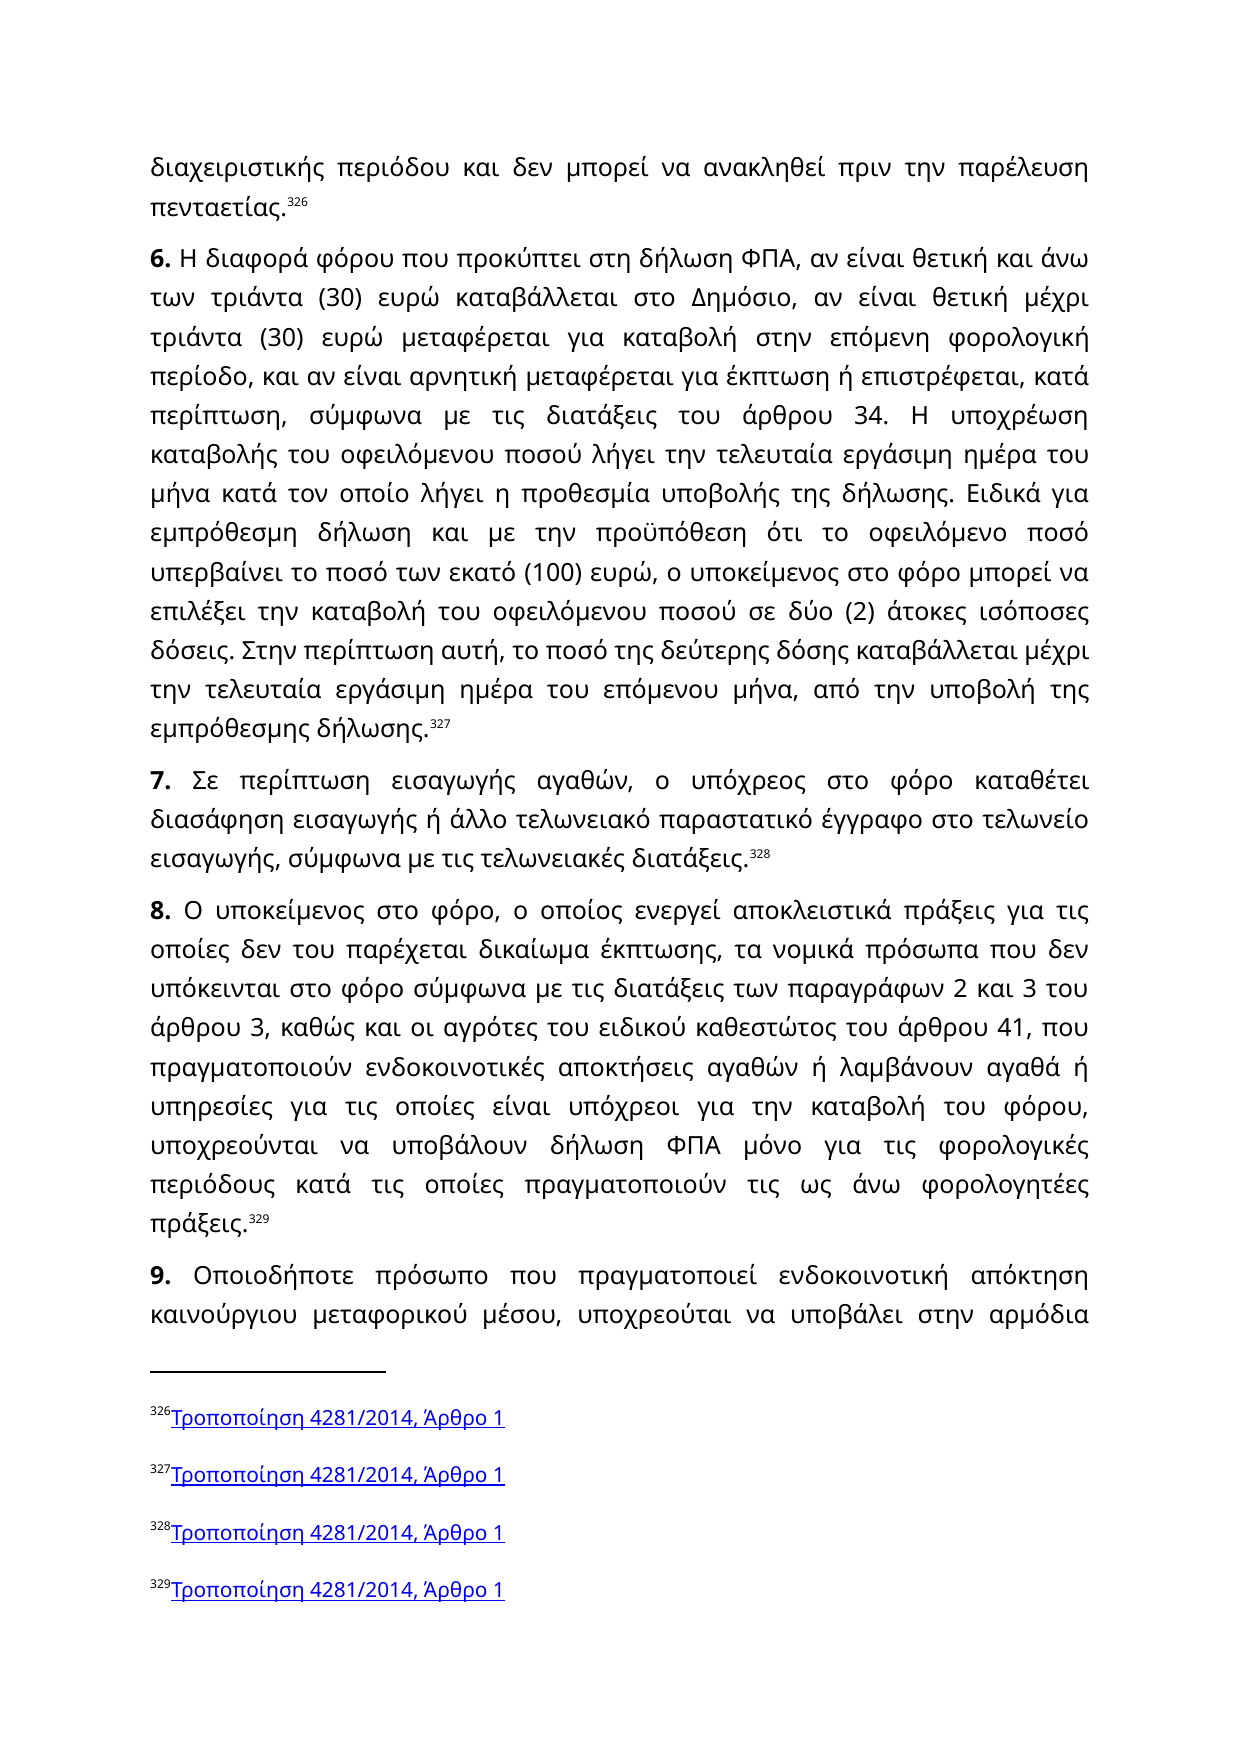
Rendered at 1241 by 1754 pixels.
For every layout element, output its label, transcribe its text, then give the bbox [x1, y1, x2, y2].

text 7. Σε περίπτωση εισαγωγής αγαθών, ο υπόχρεος στο φόρο καταθέτει διασάφηση εισαγωγής ή άλλο τελωνειακό παραστατικό έγγραφο στο τελωνείο εισαγωγής, σύμφωνα με τις τελωνειακές διατάξεις. [150, 762, 1090, 875]
text Τροποποίηση 4281/2014, Άρθρο 1 [150, 1576, 1090, 1604]
text διαχειριστικής περιόδου και δεν μπορεί να ανακληθεί πριν την παρέλευση πενταετίας. [150, 150, 1090, 223]
text 6. Η διαφορά φόρου που προκύπτει στη δήλωση ΦΠΑ, αν είναι θετική και άνω των τριάντα (30) ευρώ καταβάλλεται στο Δημόσιο, αν είναι θετική μέχρι τριάντα (30) ευρώ μεταφέρεται για καταβολή στην επόμενη φορολογική περίοδο, και αν είναι αρνητική μεταφέρεται για έκπτωση ή επιστρέφεται, κατά περίπτωση, σύμφωνα με τις διατάξεις του άρθρου 34. Η υποχρέωση καταβολής του οφειλόμενου ποσού λήγει την τελευταία εργάσιμη ημέρα του μήνα κατά τον οποίο λήγει η προθεσμία υποβολής της δήλωσης. Ειδικά για εμπρόθεσμη δήλωση και με την προϋπόθεση ότι το οφειλόμενο ποσό υπερβαίνει το ποσό των εκατό (100) ευρώ, ο υποκείμενος στο φόρο μπορεί να επιλέξει την καταβολή του οφειλόμενου ποσού σε δύο (2) άτοκες ισόποσες δόσεις. Στην περίπτωση αυτή, το ποσό της δεύτερης δόσης καταβάλλεται μέχρι την τελευταία εργάσιμη ημέρα του επόμενου μήνα, από την υποβολή της εμπρόθεσμης δήλωσης. [150, 241, 1090, 745]
text Τροποποίηση 4281/2014, Άρθρο 1 [150, 1518, 1090, 1546]
text 9. Οποιοδήποτε πρόσωπο που πραγματοποιεί ενδοκοινοτική απόκτηση καινούργιου μεταφορικού μέσου, υποχρεούται να υποβάλει στην αρμόδια [150, 1257, 1090, 1331]
text Τροποποίηση 4281/2014, Άρθρο 1 [150, 1403, 1090, 1431]
text Τροποποίηση 4281/2014, Άρθρο 1 [150, 1460, 1090, 1489]
text 8. Ο υποκείμενος στο φόρο, ο οποίος ενεργεί αποκλειστικά πράξεις για τις οποίες δεν του παρέχεται δικαίωμα έκπτωσης, τα νομικά πρόσωπα που δεν υπόκεινται στο φόρο σύμφωνα με τις διατάξεις των παραγράφων 2 και 3 του άρθρου 3, καθώς και οι αγρότες του ειδικού καθεστώτος του άρθρου 41, που πραγματοποιούν ενδοκοινοτικές αποκτήσεις αγαθών ή λαμβάνουν αγαθά ή υπηρεσίες για τις οποίες είναι υπόχρεοι για την καταβολή του φόρου, υποχρεούνται να υποβάλουν δήλωση ΦΠΑ μόνο για τις φορολογικές περιόδους κατά τις οποίες πραγματοποιούν τις ως άνω φορολογητέες πράξεις. [150, 892, 1090, 1240]
